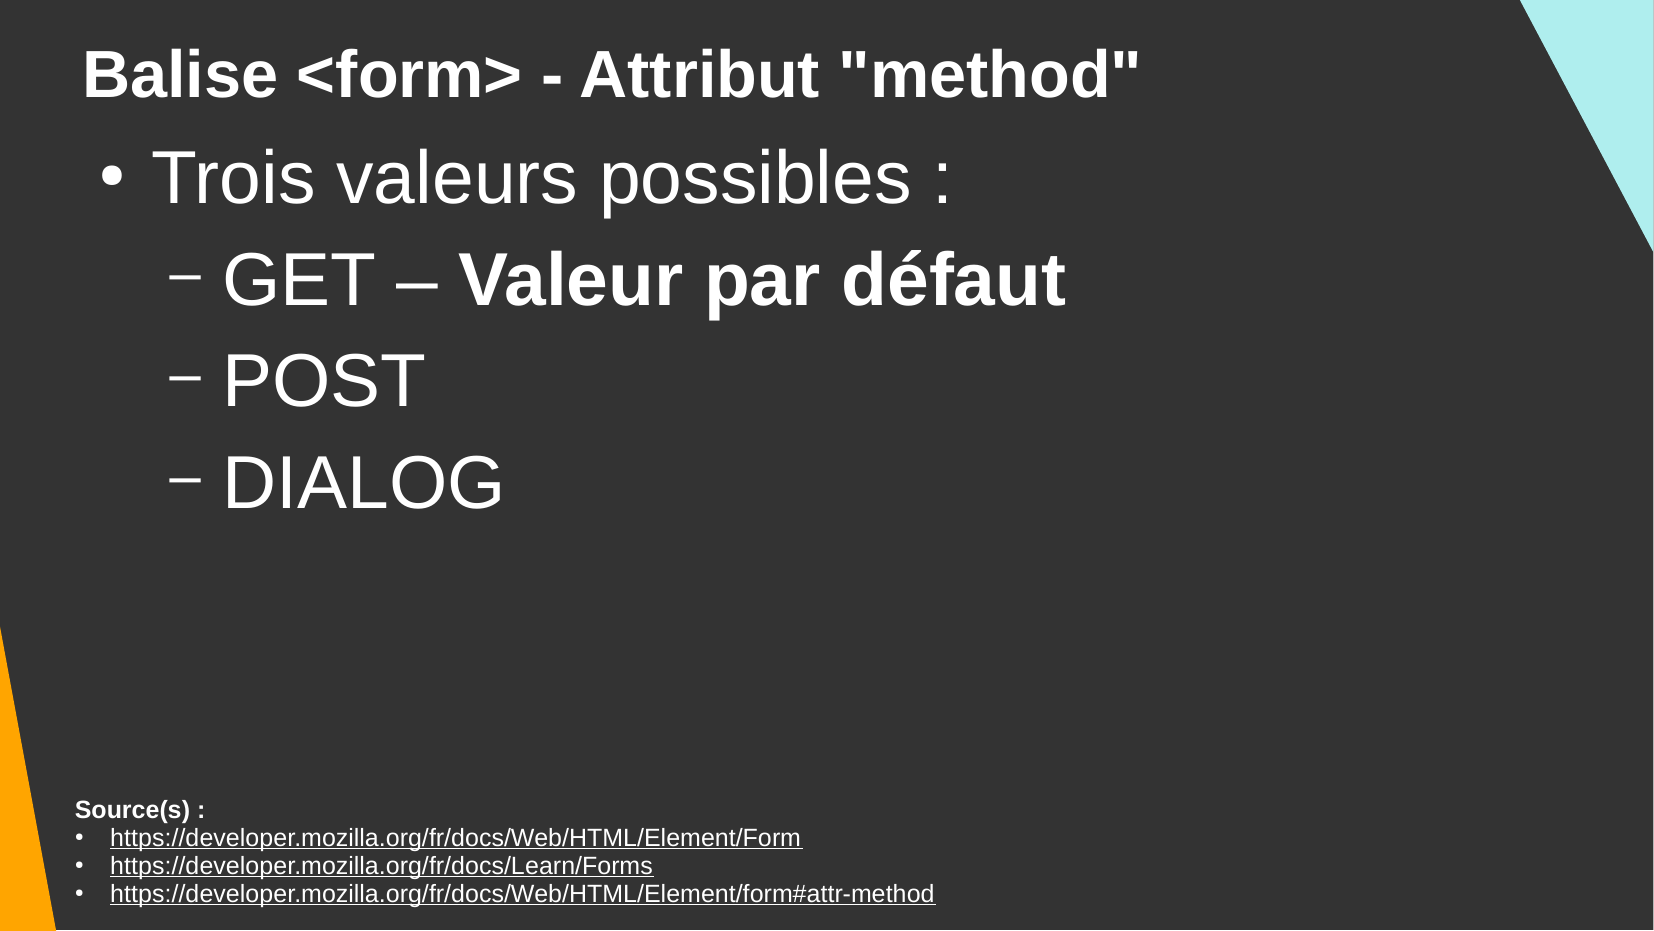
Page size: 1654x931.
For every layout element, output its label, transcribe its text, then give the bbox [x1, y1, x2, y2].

title Balise <form> - Attribut "method" [82, 37, 1571, 114]
text_box [1519, 0, 1654, 254]
text_box [0, 626, 57, 931]
list Trois valeurs possibles : GET – Valeur par défaut POST DIALOG [80, 135, 1605, 615]
text_box Source(s) : https://developer.mozilla.org/fr/docs/Web/HTML/Element/Form https://developer.mozilla.org/fr/docs/Learn/Forms https://developer.mozilla.org/fr/docs/Web/HTML/Element/form#attr-method [60, 788, 1546, 916]
